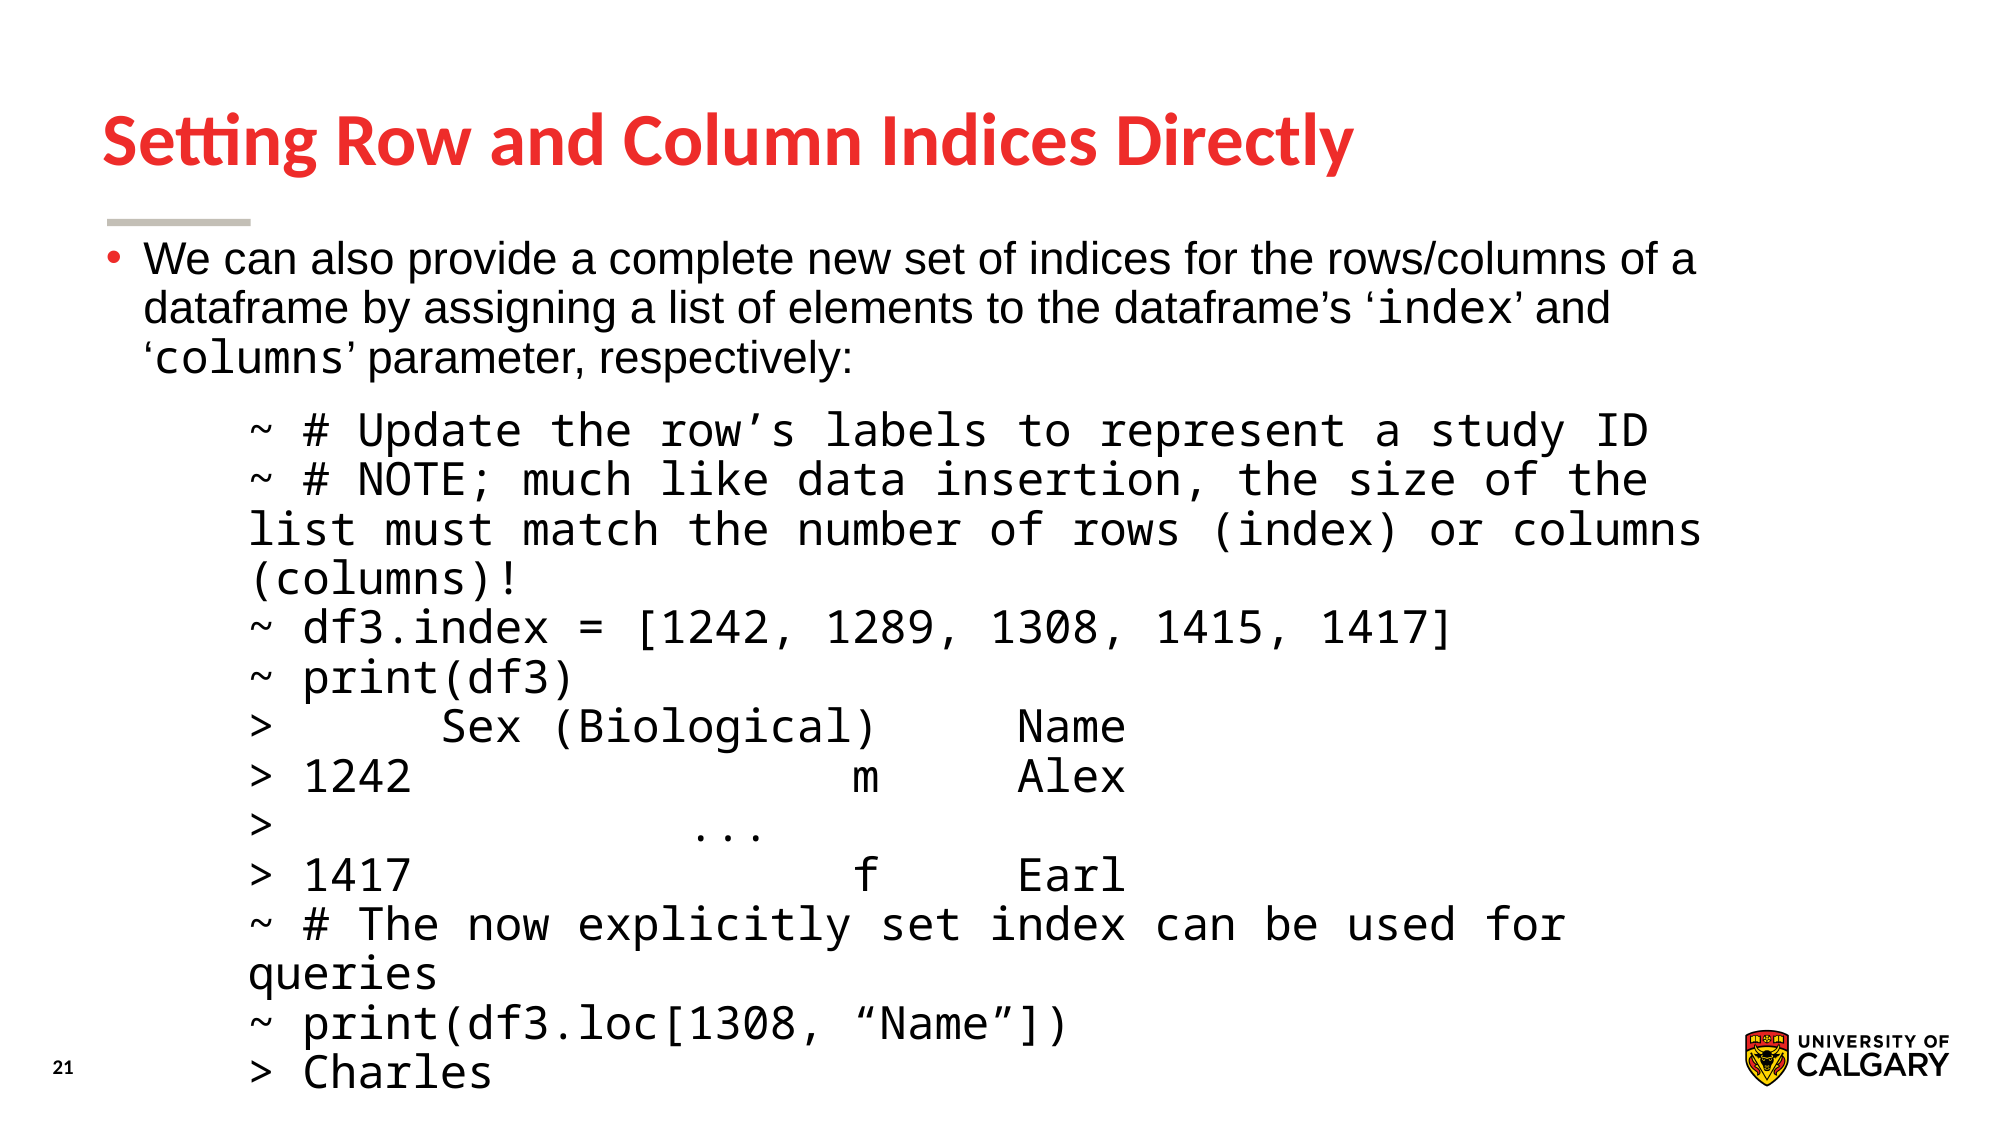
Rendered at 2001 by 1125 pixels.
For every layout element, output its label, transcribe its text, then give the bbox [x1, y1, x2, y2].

list We can also provide a complete new set of indices for the rows/columns of a dataframe by assigning a list of elements to the dataframe’s ‘index’ and ‘columns’ parameter, respectively: ~ # Update the row’s labels to represent a study ID ~ # NOTE; much like data insertion, the size of the list must match the number of rows (index) or columns (columns)! ~ df3.index = [1242, 1289, 1308, 1415, 1417] ~ print(df3) > Sex (Biological) Name > 1242 m Alex > ... > 1417 f Earl ~ # The now explicitly set index can be used for queries ~ print(df3.loc[1308, “Name”]) > Charles [91, 227, 1774, 941]
picture [1722, 1012, 1972, 1099]
title Setting Row and Column Indices Directly [87, 60, 1774, 222]
